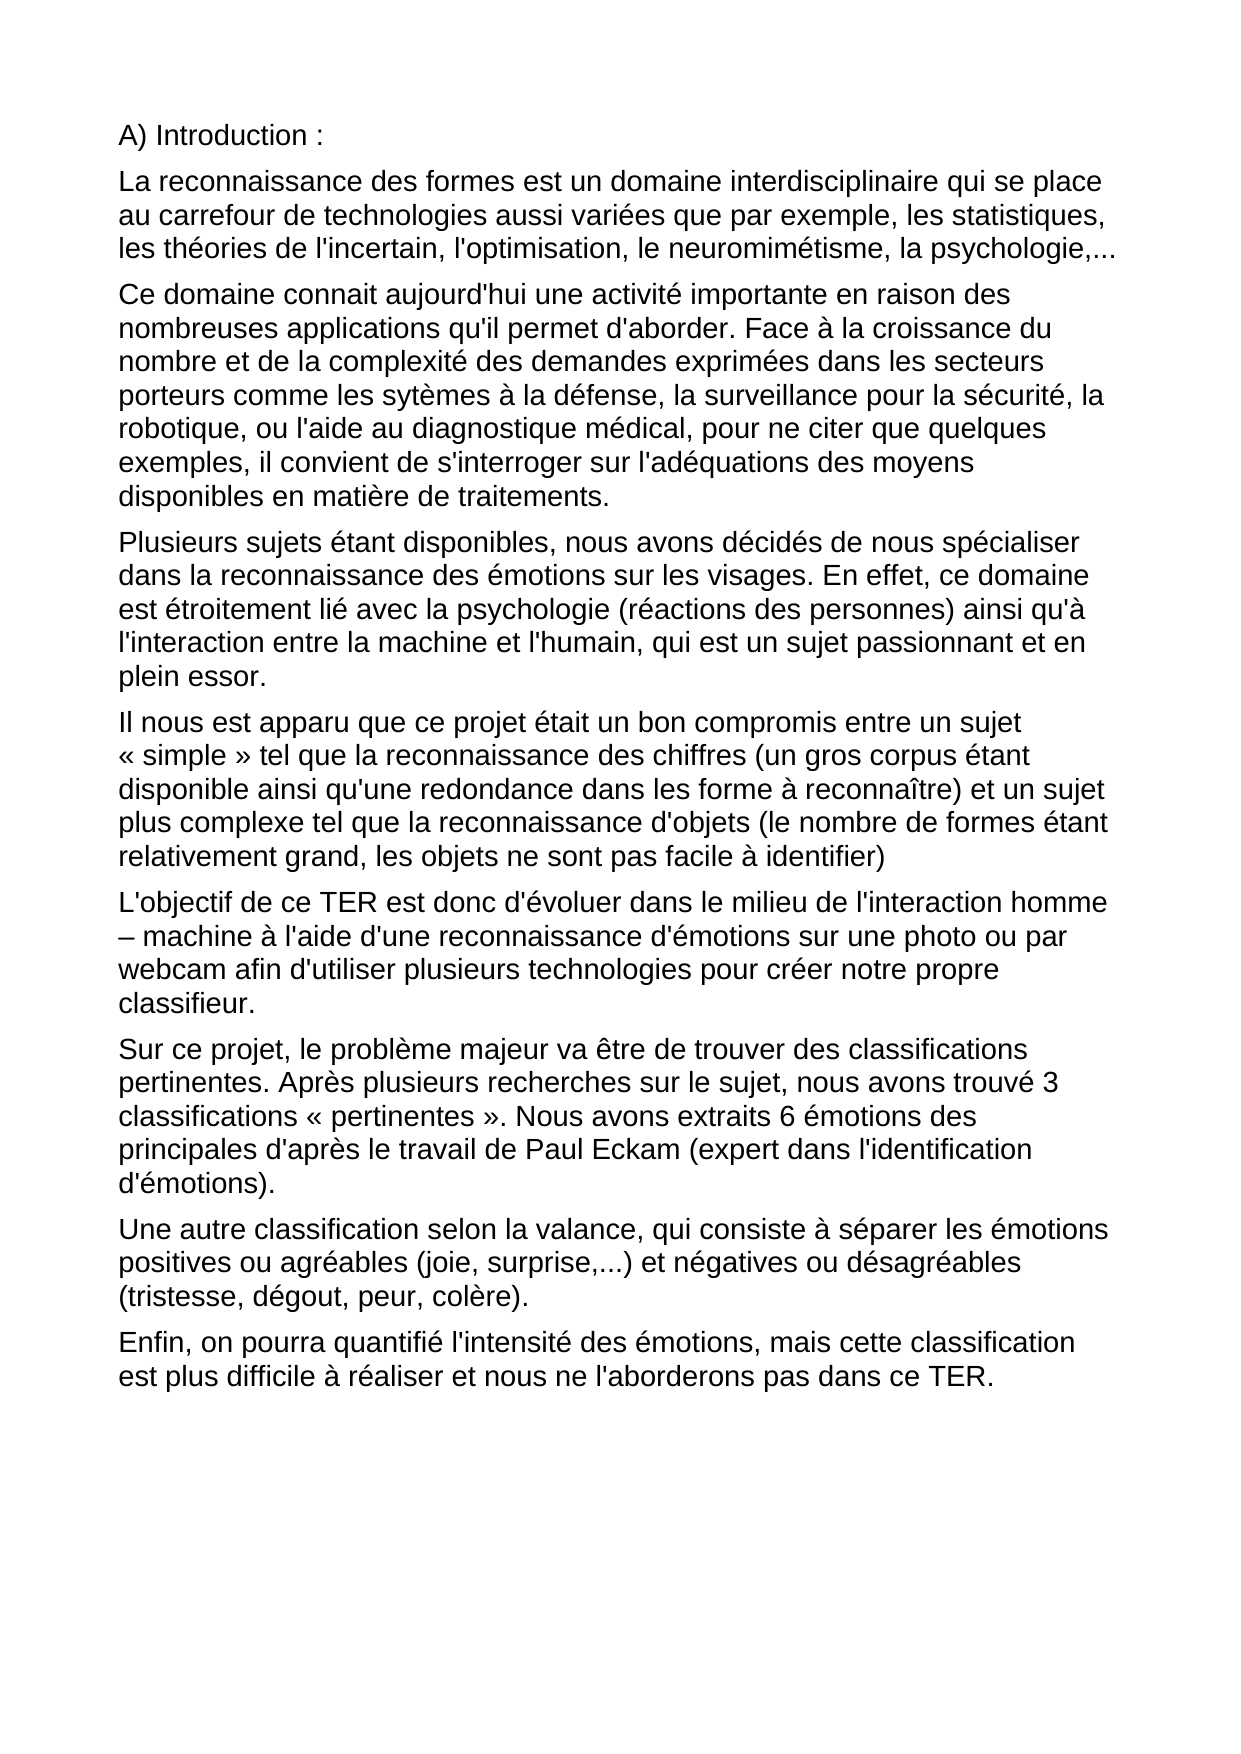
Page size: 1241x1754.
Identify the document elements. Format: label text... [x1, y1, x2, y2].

text Une autre classification selon la valance, qui consiste à séparer les émotions positives ou agréables (joie, surprise,...) et négatives ou désagréables (tristesse, dégout, peur, colère). [118, 1212, 1122, 1312]
text Plusieurs sujets étant disponibles, nous avons décidés de nous spécialiser dans la reconnaissance des émotions sur les visages. En effet, ce domaine est étroitement lié avec la psychologie (réactions des personnes) ainsi qu'à l'interaction entre la machine et l'humain, qui est un sujet passionnant et en plein essor. [118, 524, 1122, 692]
text Enfin, on pourra quantifié l'intensité des émotions, mais cette classification est plus difficile à réaliser et nous ne l'aborderons pas dans ce TER. [118, 1325, 1122, 1392]
text L'objectif de ce TER est donc d'évoluer dans le milieu de l'interaction homme – machine à l'aide d'une reconnaissance d'émotions sur une photo ou par webcam afin d'utiliser plusieurs technologies pour créer notre propre classifieur. [118, 885, 1122, 1019]
text Sur ce projet, le problème majeur va être de trouver des classifications pertinentes. Après plusieurs recherches sur le sujet, nous avons trouvé 3 classifications « pertinentes ». Nous avons extraits 6 émotions des principales d'après le travail de Paul Eckam (expert dans l'identification d'émotions). [118, 1032, 1122, 1199]
text Il nous est apparu que ce projet était un bon compromis entre un sujet « simple » tel que la reconnaissance des chiffres (un gros corpus étant disponible ainsi qu'une redondance dans les forme à reconnaître) et un sujet plus complexe tel que la reconnaissance d'objets (le nombre de formes étant relativement grand, les objets ne sont pas facile à identifier) [118, 705, 1122, 872]
text Ce domaine connait aujourd'hui une activité importante en raison des nombreuses applications qu'il permet d'aborder. Face à la croissance du nombre et de la complexité des demandes exprimées dans les secteurs porteurs comme les sytèmes à la défense, la surveillance pour la sécurité, la robotique, ou l'aide au diagnostique médical, pour ne citer que quelques exemples, il convient de s'interroger sur l'adéquations des moyens disponibles en matière de traitements. [118, 277, 1122, 512]
text La reconnaissance des formes est un domaine interdisciplinaire qui se place au carrefour de technologies aussi variées que par exemple, les statistiques, les théories de l'incertain, l'optimisation, le neuromimétisme, la psychologie,... [118, 164, 1122, 265]
text A) Introduction : [118, 118, 1122, 152]
